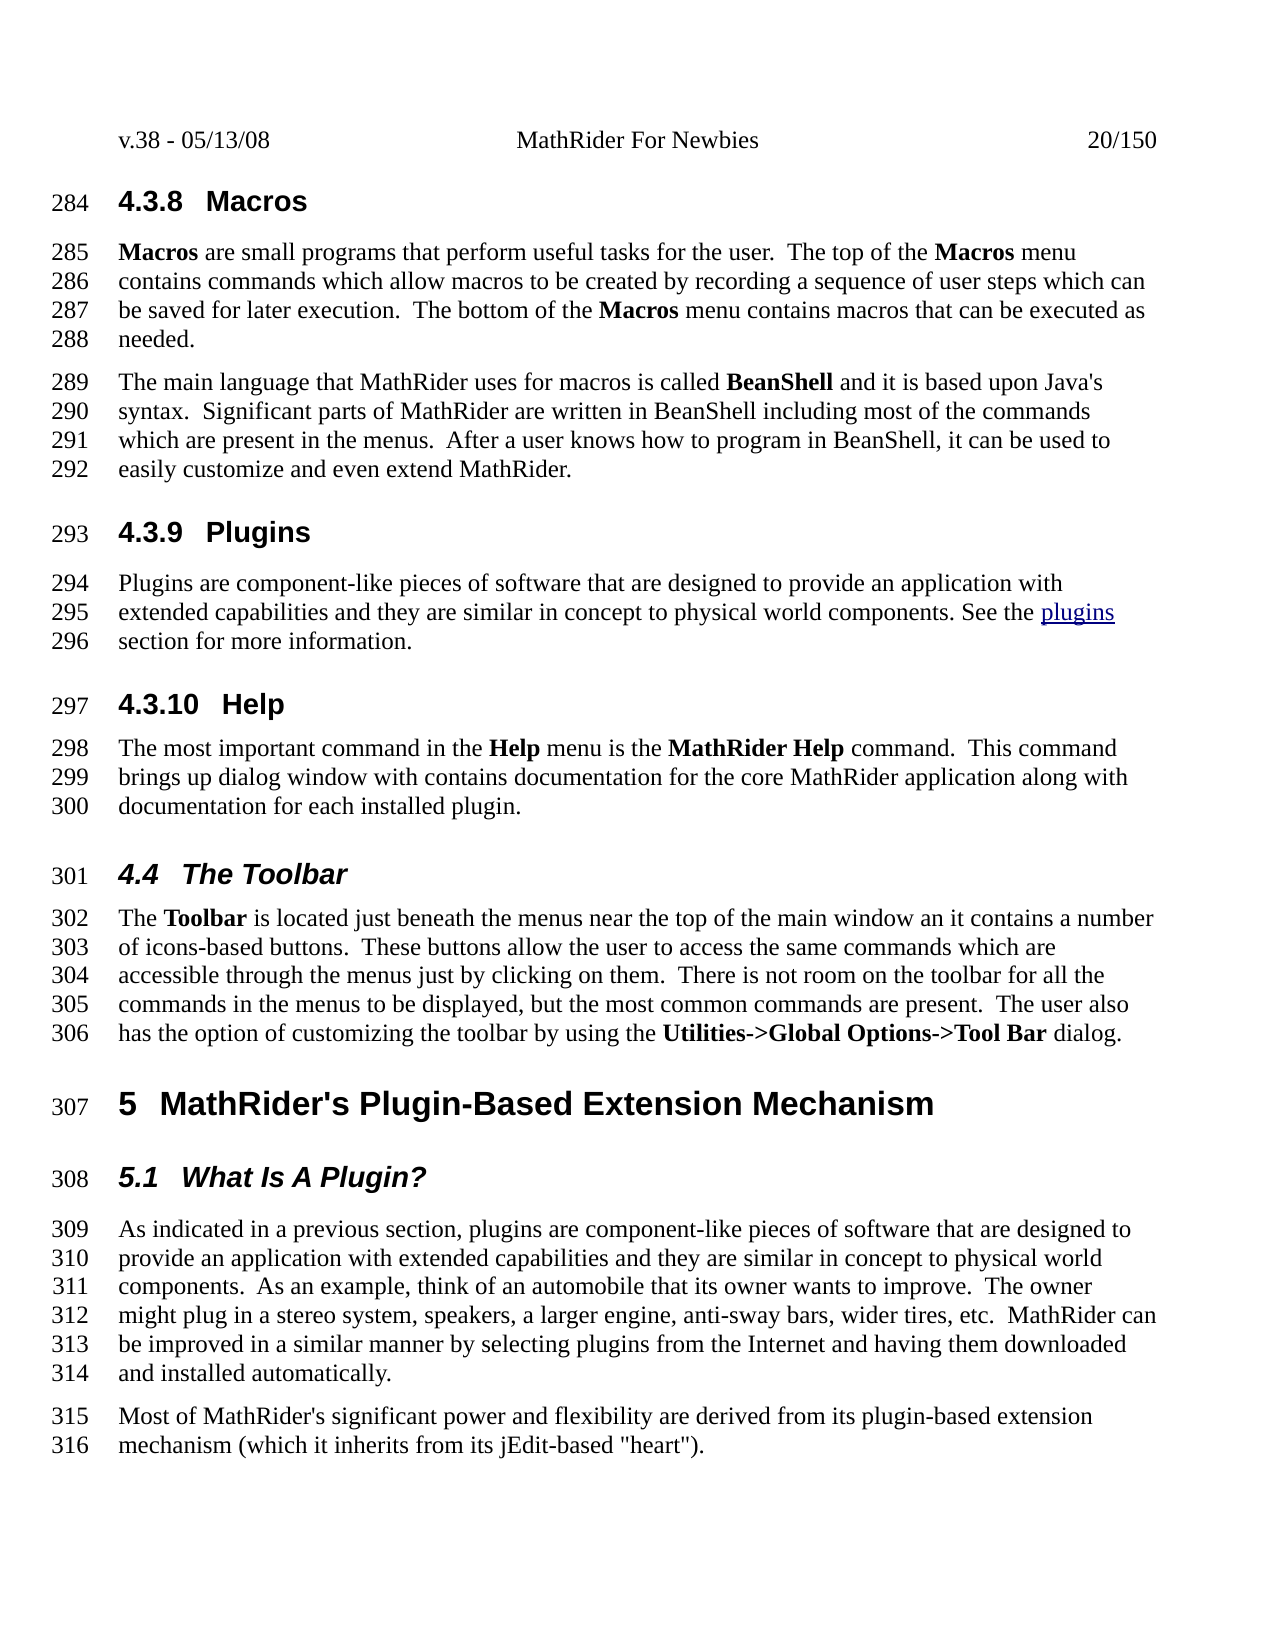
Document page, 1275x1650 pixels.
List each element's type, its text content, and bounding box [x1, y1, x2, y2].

subtitle Help [118, 687, 1157, 721]
text The Toolbar is located just beneath the menus near the top of the main window an it contains a number of icons-based buttons. These buttons allow the user to access the same commands which are accessible through the menus just by clicking on them. There is not room on the toolbar for all the commands in the menus to be displayed, but the most common commands are present. The user also has the option of customizing the toolbar by using the Utilities->Global Options->Tool Bar dialog. [118, 903, 1157, 1047]
subtitle What Is A Plugin? [118, 1160, 1157, 1194]
text Plugins are component-like pieces of software that are designed to provide an application with extended capabilities and they are similar in concept to physical world components. See the plugins section for more information. [118, 568, 1157, 655]
text Macros are small programs that perform useful tasks for the user. The top of the Macros menu contains commands which allow macros to be created by recording a sequence of user steps which can be saved for later execution. The bottom of the Macros menu contains macros that can be executed as needed. [118, 237, 1157, 352]
subtitle Plugins [118, 515, 1157, 548]
subtitle Macros [118, 184, 1157, 217]
text The most important command in the Help menu is the MathRider Help command. This command brings up dialog window with contains documentation for the core MathRider application along with documentation for each installed plugin. [118, 733, 1157, 819]
subtitle The Toolbar [118, 857, 1157, 891]
text As indicated in a previous section, plugins are component-like pieces of software that are designed to provide an application with extended capabilities and they are similar in concept to physical world components. As an example, think of an automobile that its owner wants to improve. The owner might plug in a stereo system, speakers, a larger engine, anti-sway bars, wider tires, etc. MathRider can be improved in a similar manner by selecting plugins from the Internet and having them downloaded and installed automatically. [118, 1214, 1157, 1386]
text Most of MathRider's significant power and flexibility are derived from its plugin-based extension mechanism (which it inherits from its jEdit-based "heart"). [118, 1401, 1157, 1459]
subtitle MathRider's Plugin-Based Extension Mechanism [118, 1084, 1157, 1123]
text The main language that MathRider uses for macros is called BeanShell and it is based upon Java's syntax. Significant parts of MathRider are written in BeanShell including most of the commands which are present in the menus. After a user knows how to program in BeanShell, it can be used to easily customize and even extend MathRider. [118, 367, 1157, 482]
